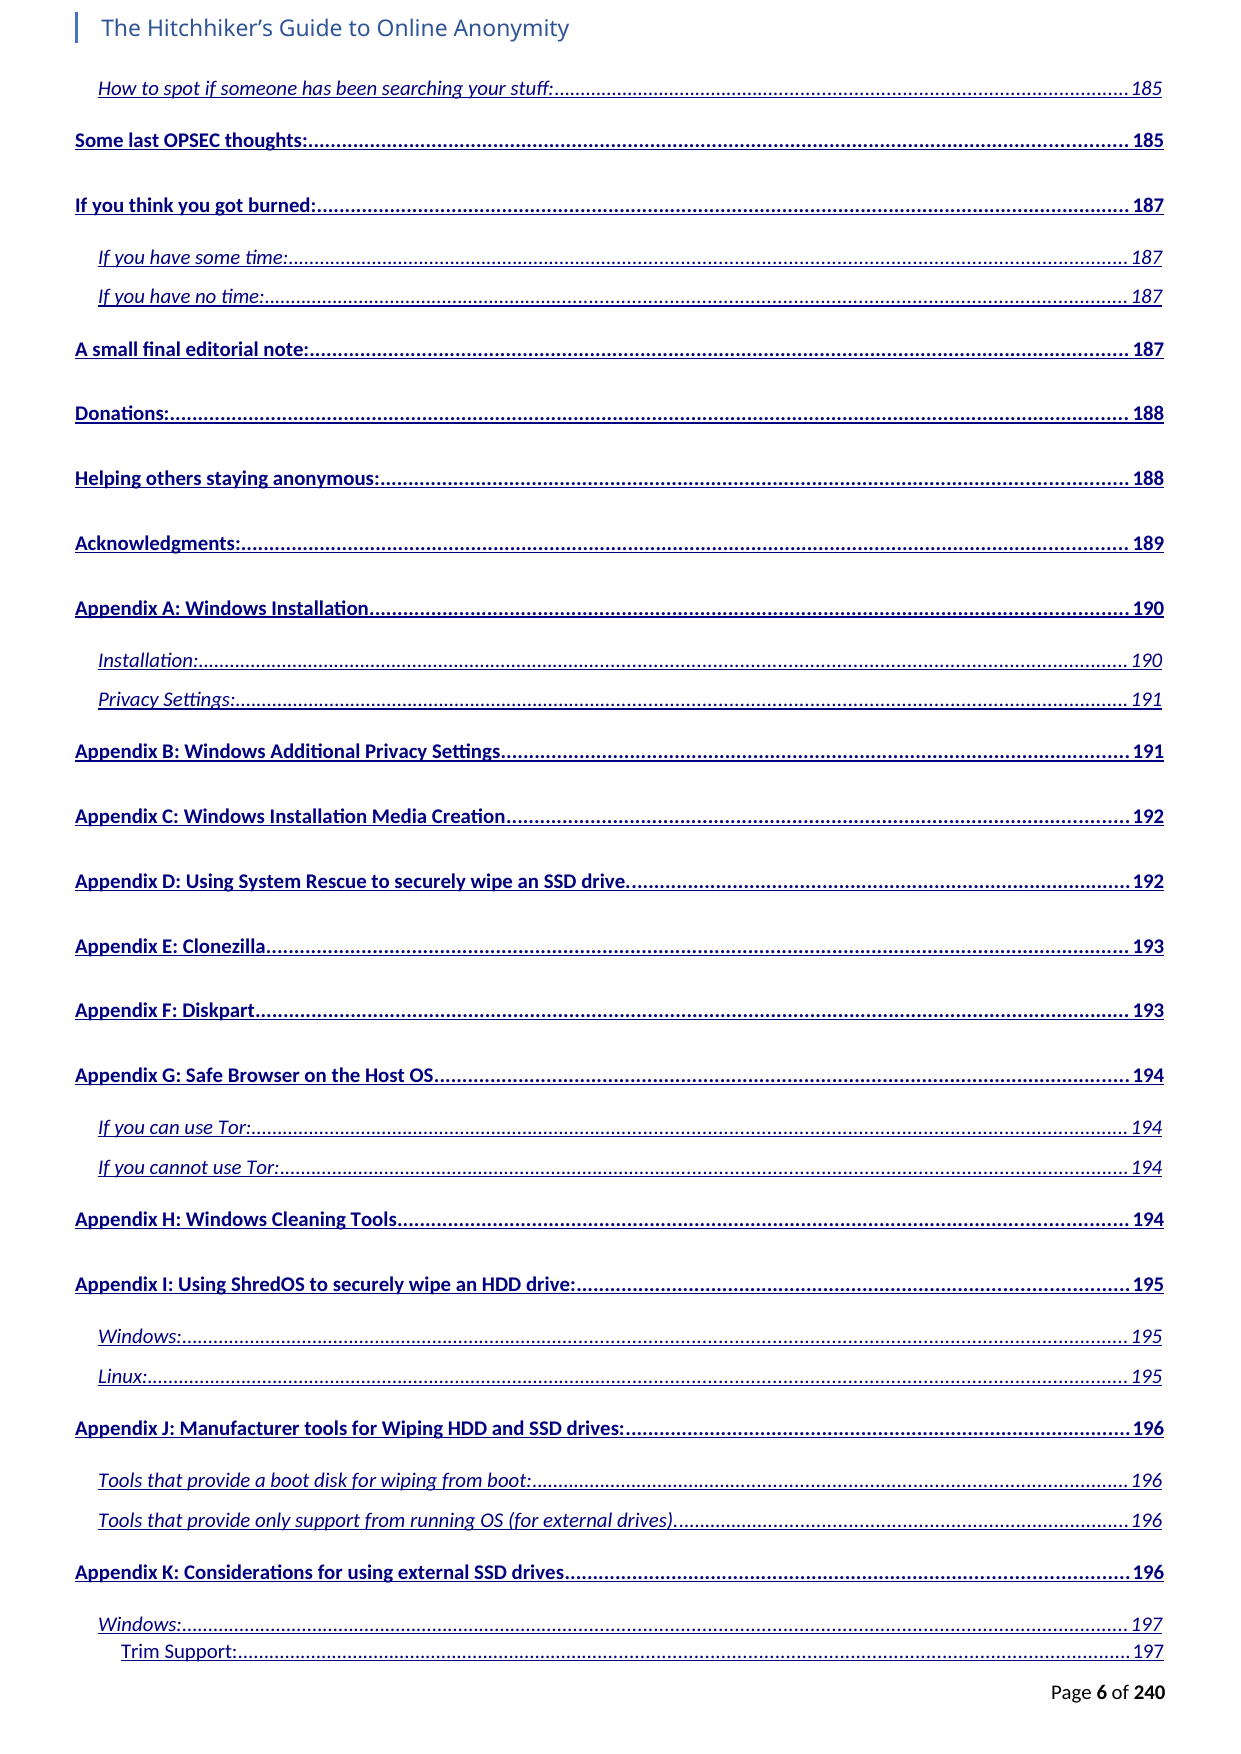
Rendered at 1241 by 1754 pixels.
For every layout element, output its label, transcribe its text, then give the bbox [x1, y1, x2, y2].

text Appendix A: Windows Installation 190 [75, 595, 1165, 620]
text Appendix J: Manufacturer tools for Wiping HDD and SSD drives: 196 [75, 1415, 1165, 1440]
text Tools that provide only support from running OS (for external drives). 196 [98, 1507, 1165, 1532]
text Helping others staying anonymous: 188 [75, 465, 1165, 491]
text Appendix C: Windows Installation Media Creation 192 [75, 803, 1165, 829]
text Linux: 195 [98, 1363, 1165, 1388]
text Windows: 195 [98, 1323, 1165, 1348]
text If you have some time: 187 [98, 244, 1165, 269]
text If you think you got burned: 187 [75, 192, 1165, 217]
text Appendix K: Considerations for using external SSD drives 196 [75, 1559, 1165, 1584]
text Privacy Settings: 191 [98, 687, 1165, 712]
text Appendix G: Safe Browser on the Host OS 194 [75, 1062, 1165, 1088]
text If you can use Tor: 194 [98, 1114, 1165, 1140]
text Appendix D: Using System Rescue to securely wipe an SSD drive. 192 [75, 868, 1165, 893]
text Appendix B: Windows Additional Privacy Settings 191 [75, 739, 1165, 764]
text If you cannot use Tor: 194 [98, 1154, 1165, 1179]
text Appendix H: Windows Cleaning Tools 194 [75, 1206, 1165, 1232]
text Trim Support: 197 [121, 1638, 1165, 1664]
text Acknowledgments: 189 [75, 530, 1165, 555]
text Windows: 197 [98, 1611, 1165, 1637]
text Tools that provide a boot disk for wiping from boot: 196 [98, 1467, 1165, 1493]
text Installation: 190 [98, 647, 1165, 672]
text Appendix F: Diskpart 193 [75, 997, 1165, 1023]
text Appendix E: Clonezilla 193 [75, 933, 1165, 958]
text Some last OPSEC thoughts: 185 [75, 127, 1165, 153]
text Donations: 188 [75, 401, 1165, 426]
text Appendix I: Using ShredOS to securely wipe an HDD drive: 195 [75, 1271, 1165, 1296]
text A small final editorial note: 187 [75, 336, 1165, 361]
text How to spot if someone has been searching your stuff: 185 [98, 75, 1165, 100]
text If you have no time: 187 [98, 284, 1165, 309]
